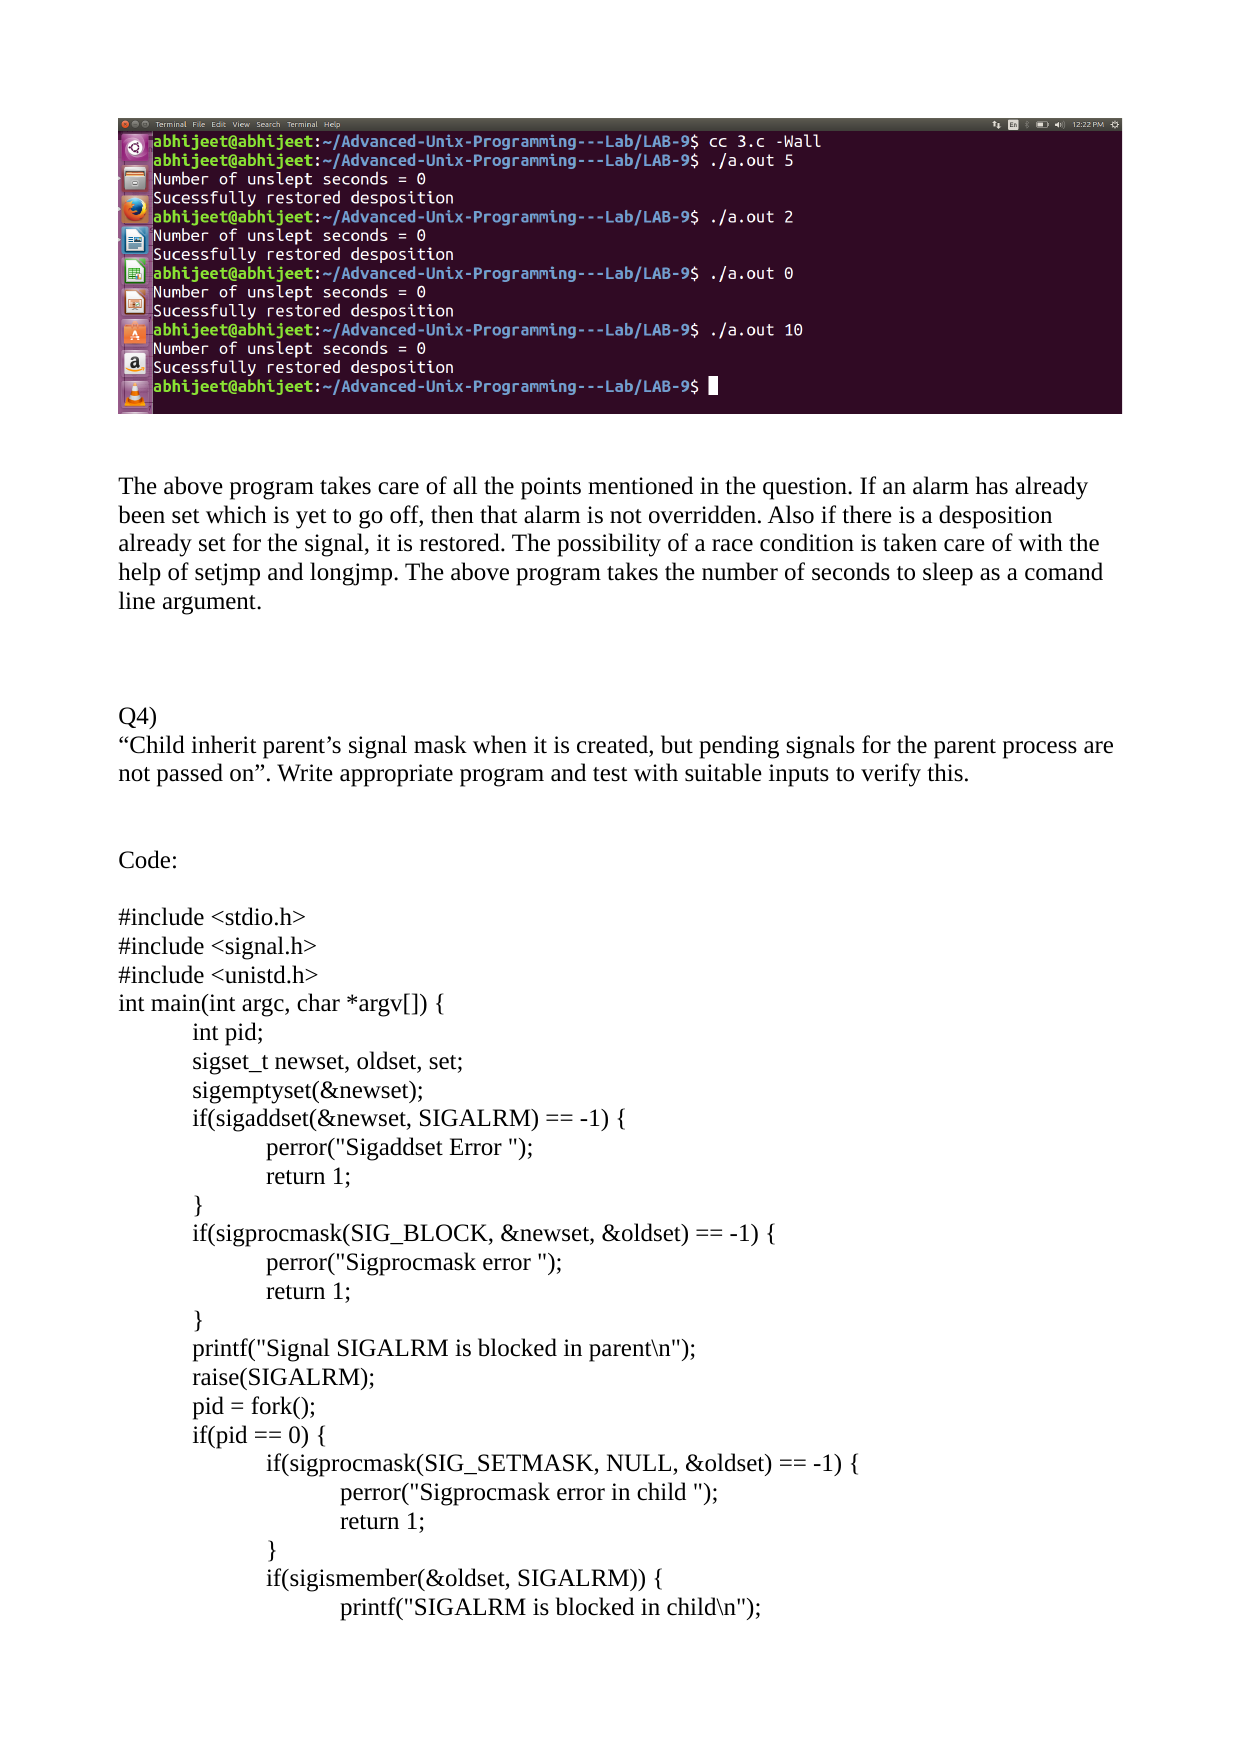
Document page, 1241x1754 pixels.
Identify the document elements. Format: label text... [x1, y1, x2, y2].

text “Child inherit parent’s signal mask when it is created, but pending signals for the parent process are not passed on”. Write appropriate program and test with suitable inputs to verify this. [118, 730, 1122, 787]
text } [118, 1190, 1122, 1218]
text printf("SIGALRM is blocked in child\n"); [118, 1592, 1122, 1621]
text #include <unistd.h> [118, 960, 1122, 988]
text Q4) [118, 701, 1122, 730]
text perror("Sigprocmask error in child "); [118, 1477, 1122, 1506]
text int main(int argc, char *argv[]) { [118, 988, 1122, 1017]
text #include <signal.h> [118, 931, 1122, 960]
text int pid; [118, 1017, 1122, 1046]
text if(pid == 0) { [118, 1420, 1122, 1448]
text if(sigprocmask(SIG_SETMASK, NULL, &oldset) == -1) { [118, 1448, 1122, 1477]
text perror("Sigprocmask error "); [118, 1247, 1122, 1276]
text printf("Signal SIGALRM is blocked in parent\n"); [118, 1333, 1122, 1362]
text if(sigaddset(&newset, SIGALRM) == -1) { [118, 1103, 1122, 1132]
text return 1; [118, 1276, 1122, 1305]
text if(sigismember(&oldset, SIGALRM)) { [118, 1563, 1122, 1592]
text pid = fork(); [118, 1391, 1122, 1420]
text } [118, 1305, 1122, 1333]
text return 1; [118, 1506, 1122, 1535]
text return 1; [118, 1161, 1122, 1190]
text Code: [118, 845, 1122, 873]
text sigset_t newset, oldset, set; [118, 1046, 1122, 1075]
text } [118, 1535, 1122, 1563]
text raise(SIGALRM); [118, 1362, 1122, 1391]
text if(sigprocmask(SIG_BLOCK, &newset, &oldset) == -1) { [118, 1218, 1122, 1247]
text The above program takes care of all the points mentioned in the question. If an alarm has already been set which is yet to go off, then that alarm is not overridden. Also if there is a desposition already set for the signal, it is restored. The possibility of a race condition is taken care of with the help of setjmp and longjmp. The above program takes the number of seconds to sleep as a comand line argument. [118, 471, 1122, 615]
text sigemptyset(&newset); [118, 1075, 1122, 1103]
text perror("Sigaddset Error "); [118, 1132, 1122, 1161]
text #include <stdio.h> [118, 902, 1122, 931]
